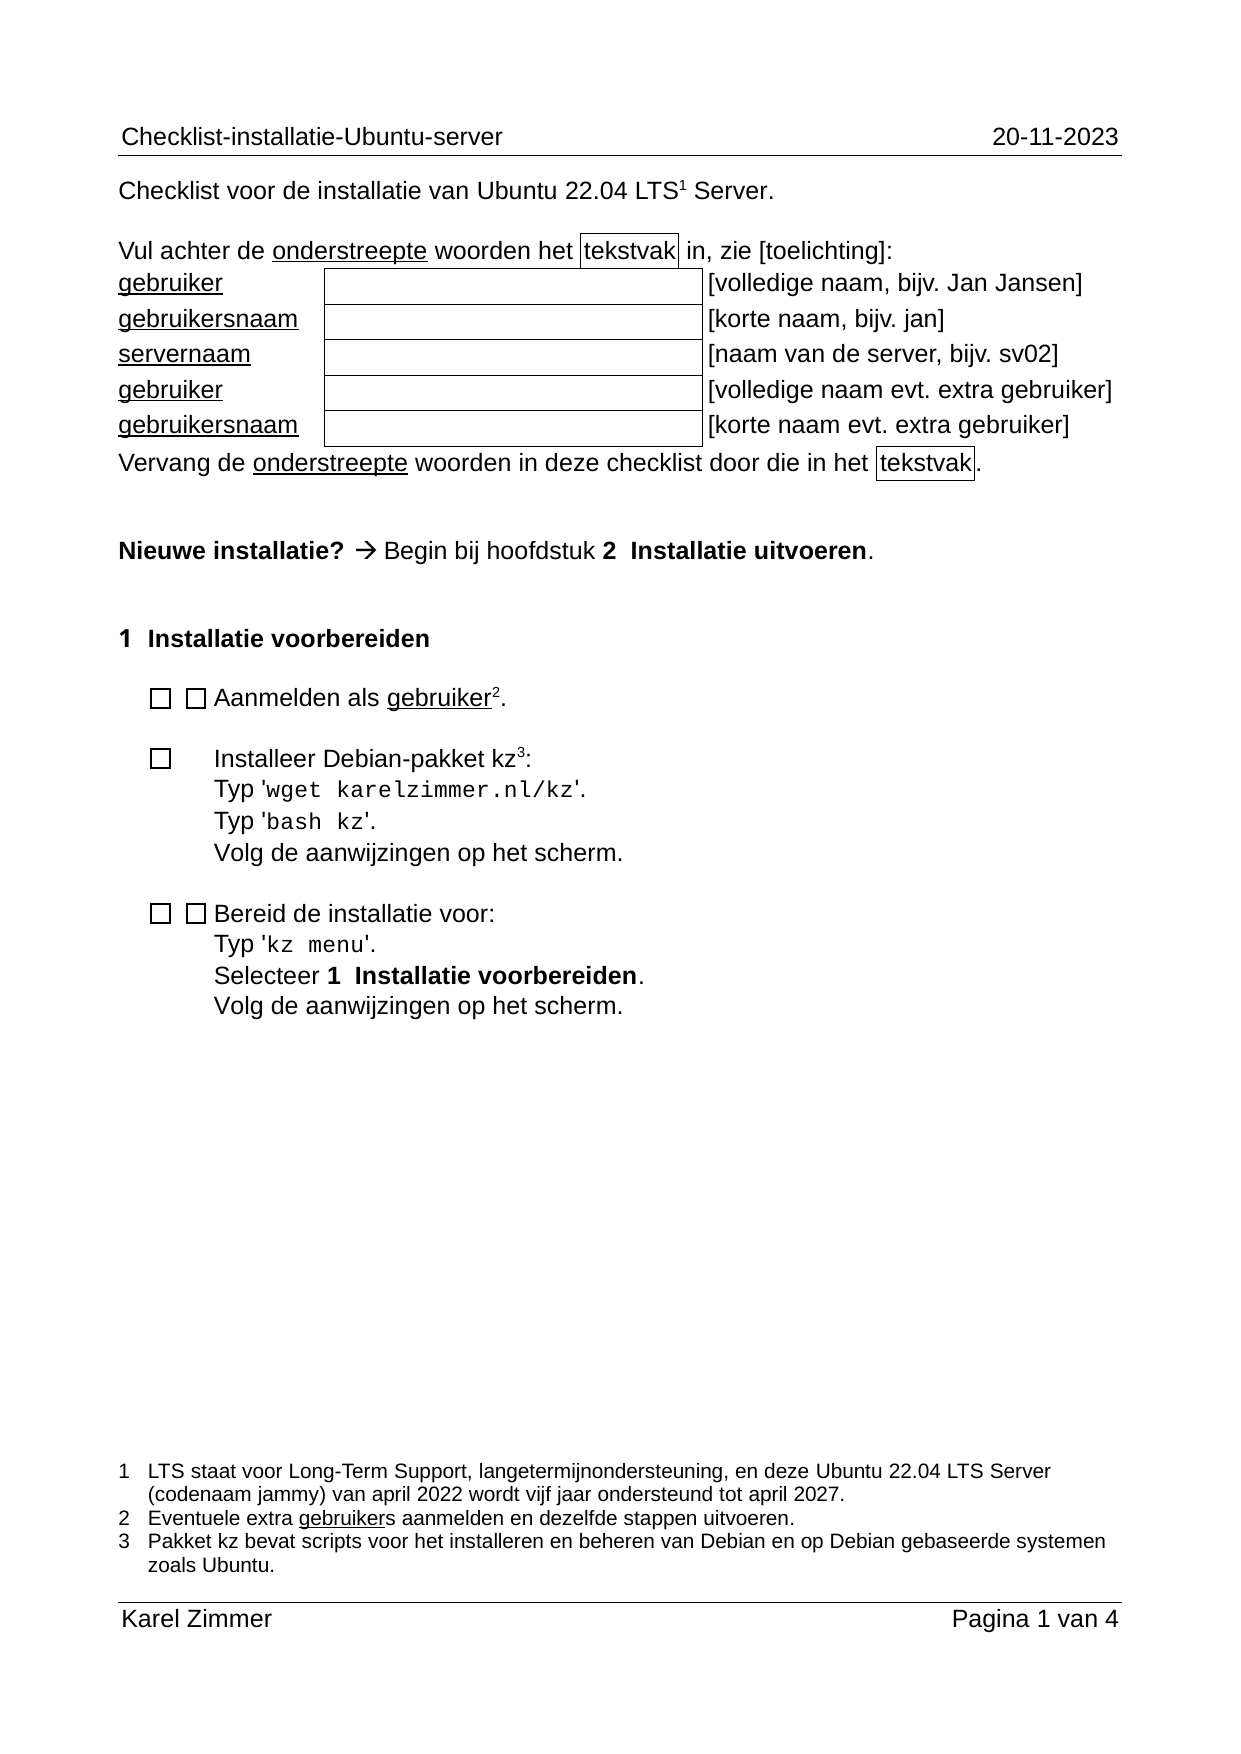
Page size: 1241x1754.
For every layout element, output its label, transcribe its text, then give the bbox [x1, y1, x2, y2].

table_cell [213, 868, 1122, 898]
text [korte naam, bijv. jan] [703, 304, 1122, 339]
table_cell [142, 991, 177, 1021]
table_cell [177, 744, 213, 774]
table_header [177, 683, 213, 713]
table_cell [213, 713, 1122, 744]
table_header [118, 683, 142, 713]
table_cell [142, 806, 177, 838]
table_cell [118, 991, 142, 1021]
text gebruikersnaam [118, 304, 324, 339]
list Installatie voorbereiden [118, 621, 1122, 655]
table_cell Volg de aanwijzingen op het scherm. [213, 838, 1122, 868]
table_cell [118, 838, 142, 868]
table_cell [142, 774, 177, 806]
table_cell [142, 961, 177, 991]
table_cell [142, 744, 177, 774]
table_cell Typ 'bash kz'. [213, 806, 1122, 838]
table_cell [177, 774, 213, 806]
text [naam van de server, bijv. sv02] [703, 339, 1122, 375]
text tekstvak [877, 447, 974, 480]
table_cell Installeer Debian-pakket kz: [213, 744, 1122, 774]
text . [975, 446, 1122, 481]
table_cell Bereid de installatie voor: [213, 898, 1122, 929]
table_cell [177, 868, 213, 898]
table_cell [177, 806, 213, 838]
table_cell [118, 806, 142, 838]
table_cell [142, 713, 177, 744]
text Vervang de ONDERSTREEPTE woorden in deze checklist door die in het [118, 446, 876, 481]
table_cell [118, 868, 142, 898]
text [korte naam evt. extra gebruiker] [703, 410, 1122, 446]
text in, zie [toelichting]: [679, 233, 1122, 268]
table_cell Volg de aanwijzingen op het scherm. [213, 991, 1122, 1021]
table_cell Selecteer 1 Installatie voorbereiden. [213, 961, 1122, 991]
text [volledige naam, bijv. Jan Jansen] [703, 268, 1122, 304]
table_header Aanmelden als gebruiker. [213, 683, 1122, 713]
text LTS staat voor Long-Term Support, langetermijnondersteuning, en deze Ubuntu 22.04 LTS Server (codenaam jammy) van april 2022 wordt vijf jaar ondersteund tot april 2027. [118, 1459, 1122, 1506]
table_cell [142, 898, 177, 929]
table_cell [118, 961, 142, 991]
table_cell Typ 'kz menu'. [213, 929, 1122, 961]
text Vul achter de ONDERSTREEPTE woorden het [118, 233, 580, 268]
table_cell [118, 774, 142, 806]
text GEBRUIKER [118, 268, 324, 304]
text servernaam [118, 339, 324, 375]
table_cell [118, 898, 142, 929]
table_cell [177, 929, 213, 961]
table_cell [177, 898, 213, 929]
table_cell [177, 713, 213, 744]
table_cell [142, 929, 177, 961]
table_cell [177, 838, 213, 868]
table_cell Typ 'wget karelzimmer.nl/kz'. [213, 774, 1122, 806]
table_cell [142, 868, 177, 898]
table_cell [118, 713, 142, 744]
table_cell [118, 744, 142, 774]
table_cell [118, 929, 142, 961]
text GEBRUIKERSNaaM [118, 410, 324, 446]
table_header [142, 683, 177, 713]
table_cell [177, 961, 213, 991]
text tekstvak [581, 234, 678, 268]
text [volledige naam evt. extra gebruiker] [703, 375, 1122, 410]
text Nieuwe installatie?  Begin bij hoofdstuk 2 Installatie uitvoeren. [118, 537, 1122, 565]
table_cell [142, 838, 177, 868]
text GEBRUIKER [118, 375, 324, 410]
table_cell [177, 991, 213, 1021]
text Checklist voor de installatie van Ubuntu 22.04 LTS Server. [118, 177, 1122, 205]
